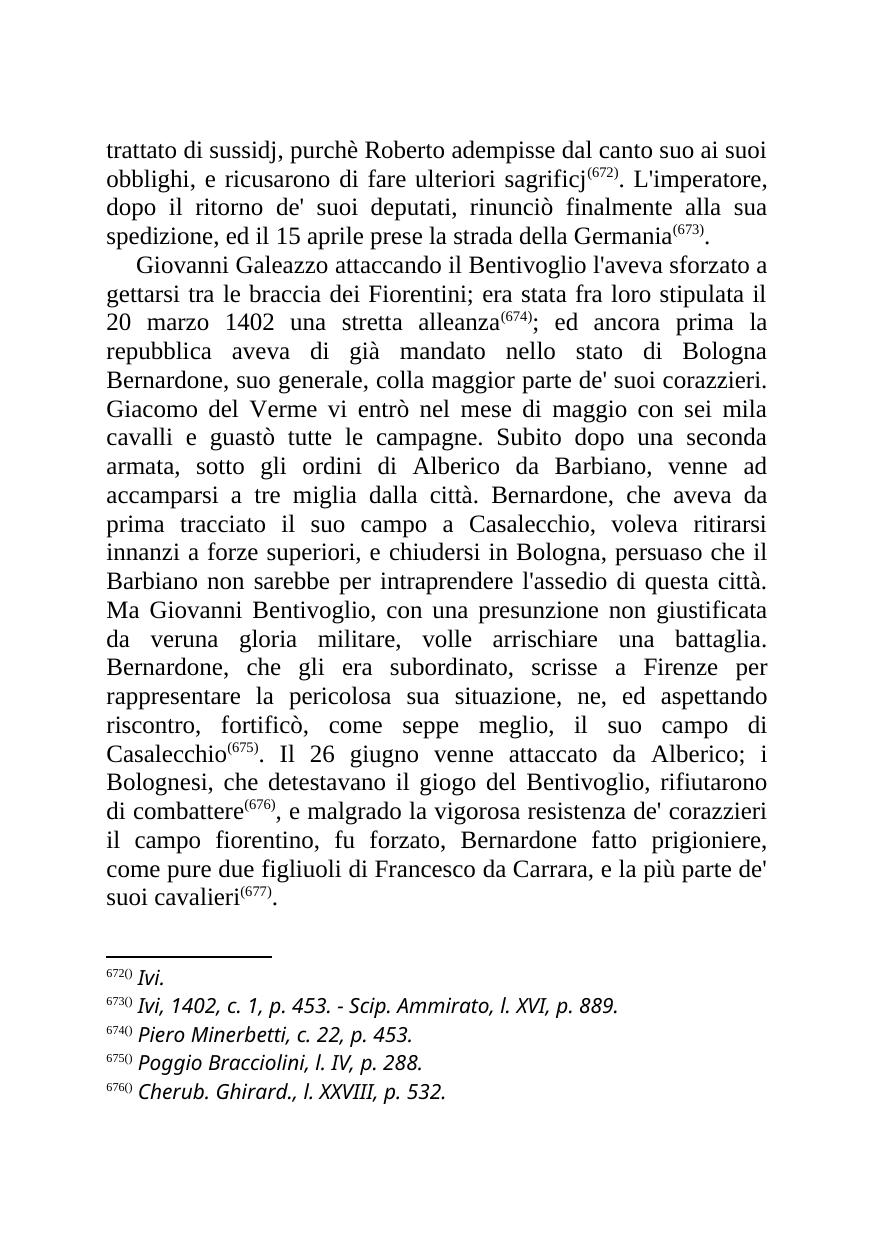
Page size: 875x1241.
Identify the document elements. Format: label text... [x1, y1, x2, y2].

text () Piero Minerbetti, c. 22, p. 453. [106, 1020, 768, 1048]
text () Ivi. [106, 963, 768, 991]
text () Poggio Bracciolini, l. IV, p. 288. [106, 1048, 768, 1077]
text () Ivi, 1402, c. 1, p. 453. - Scip. Ammirato, l. XVI, p. 889. [106, 991, 768, 1020]
text Giovanni Galeazzo attaccando il Bentivoglio l'aveva sforzato a gettarsi tra le braccia dei Fiorentini; era stata fra loro stipulata il 20 marzo 1402 una stretta alleanza(); ed ancora prima la repubblica aveva di già mandato nello stato di Bologna Bernardone, suo generale, colla maggior parte de' suoi corazzieri. Giacomo del Verme vi entrò nel mese di maggio con sei mila cavalli e guastò tutte le campagne. Subito dopo una seconda armata, sotto gli ordini di Alberico da Barbiano, venne ad accamparsi a tre miglia dalla città. Bernardone, che aveva da prima tracciato il suo campo a Casalecchio, voleva ritirarsi innanzi a forze superiori, e chiudersi in Bologna, persuaso che il Barbiano non sarebbe per intraprendere l'assedio di questa città. Ma Giovanni Bentivoglio, con una presunzione non giustificata da veruna gloria militare, volle arrischiare una battaglia. Bernardone, che gli era subordinato, scrisse a Firenze per rappresentare la pericolosa sua situazione, ne, ed aspettando riscontro, fortificò, come seppe meglio, il suo campo di Casalecchio(). Il 26 giugno venne attaccato da Alberico; i Bolognesi, che detestavano il giogo del Bentivoglio, rifiutarono di combattere(), e malgrado la vigorosa resistenza de' corazzieri il campo fiorentino, fu forzato, Bernardone fatto prigioniere, come pure due figliuoli di Francesco da Carrara, e la più parte de' suoi cavalieri(). [106, 250, 768, 911]
text () Cherub. Ghirard., l. XXVIII, p. 532. [106, 1077, 768, 1105]
text trattato di sussidj, purchè Roberto adempisse dal canto suo ai suoi obblighi, e ricusarono di fare ulteriori sagrificj(). L'imperatore, dopo il ritorno de' suoi deputati, rinunciò finalmente alla sua spedizione, ed il 15 aprile prese la strada della Germania(). [106, 135, 768, 250]
